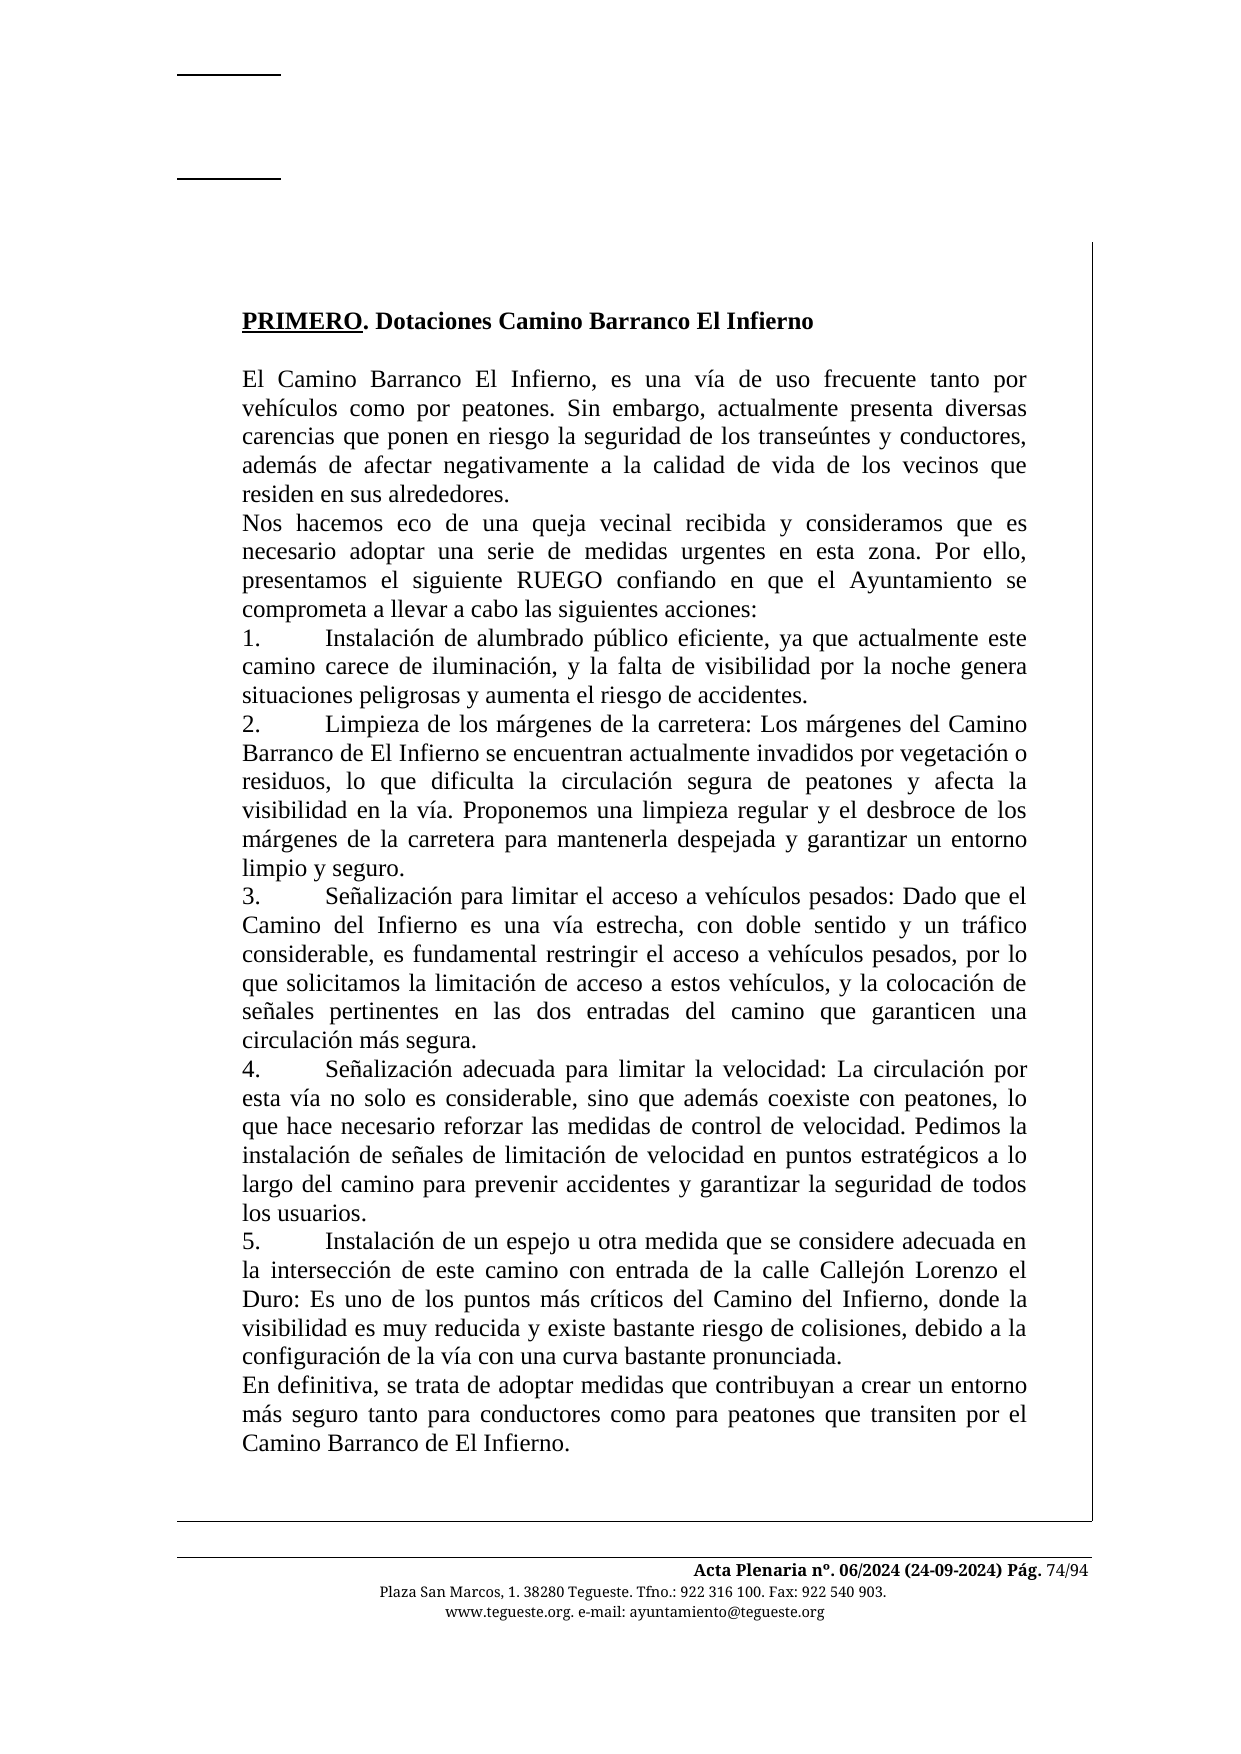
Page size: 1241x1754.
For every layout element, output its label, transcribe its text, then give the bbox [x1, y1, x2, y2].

list Instalación de un espejo u otra medida que se considere adecuada en la intersección de este camino con entrada de la calle Callejón Lorenzo el Duro: Es uno de los puntos más críticos del Camino del Infierno, donde la visibilidad es muy reducida y existe bastante riesgo de colisiones, debido a la configuración de la vía con una curva bastante pronunciada. [177, 1226, 1092, 1370]
text PRIMERO. Dotaciones Camino Barranco El Infierno [177, 242, 1092, 335]
list Instalación de alumbrado público eficiente, ya que actualmente este camino carece de iluminación, y la falta de visibilidad por la noche genera situaciones peligrosas y aumenta el riesgo de accidentes. [177, 623, 1092, 709]
list Limpieza de los márgenes de la carretera: Los márgenes del Camino Barranco de El Infierno se encuentran actualmente invadidos por vegetación o residuos, lo que dificulta la circulación segura de peatones y afecta la visibilidad en la vía. Proponemos una limpieza regular y el desbroce de los márgenes de la carretera para mantenerla despejada y garantizar un entorno limpio y seguro. [177, 709, 1092, 881]
text Nos hacemos eco de una queja vecinal recibida y consideramos que es necesario adoptar una serie de medidas urgentes en esta zona. Por ello, presentamos el siguiente RUEGO confiando en que el Ayuntamiento se comprometa a llevar a cabo las siguientes acciones: [177, 508, 1092, 623]
list Señalización para limitar el acceso a vehículos pesados: Dado que el Camino del Infierno es una vía estrecha, con doble sentido y un tráfico considerable, es fundamental restringir el acceso a vehículos pesados, por lo que solicitamos la limitación de acceso a estos vehículos, y la colocación de señales pertinentes en las dos entradas del camino que garanticen una circulación más segura. [177, 881, 1092, 1054]
text El Camino Barranco El Infierno, es una vía de uso frecuente tanto por vehículos como por peatones. Sin embargo, actualmente presenta diversas carencias que ponen en riesgo la seguridad de los transeúntes y conductores, además de afectar negativamente a la calidad de vida de los vecinos que residen en sus alrededores. [177, 364, 1092, 508]
list Señalización adecuada para limitar la velocidad: La circulación por esta vía no solo es considerable, sino que además coexiste con peatones, lo que hace necesario reforzar las medidas de control de velocidad. Pedimos la instalación de señales de limitación de velocidad en puntos estratégicos a lo largo del camino para prevenir accidentes y garantizar la seguridad de todos los usuarios. [177, 1054, 1092, 1226]
text En definitiva, se trata de adoptar medidas que contribuyan a crear un entorno más seguro tanto para conductores como para peatones que transiten por el Camino Barranco de El Infierno. [177, 1370, 1092, 1521]
